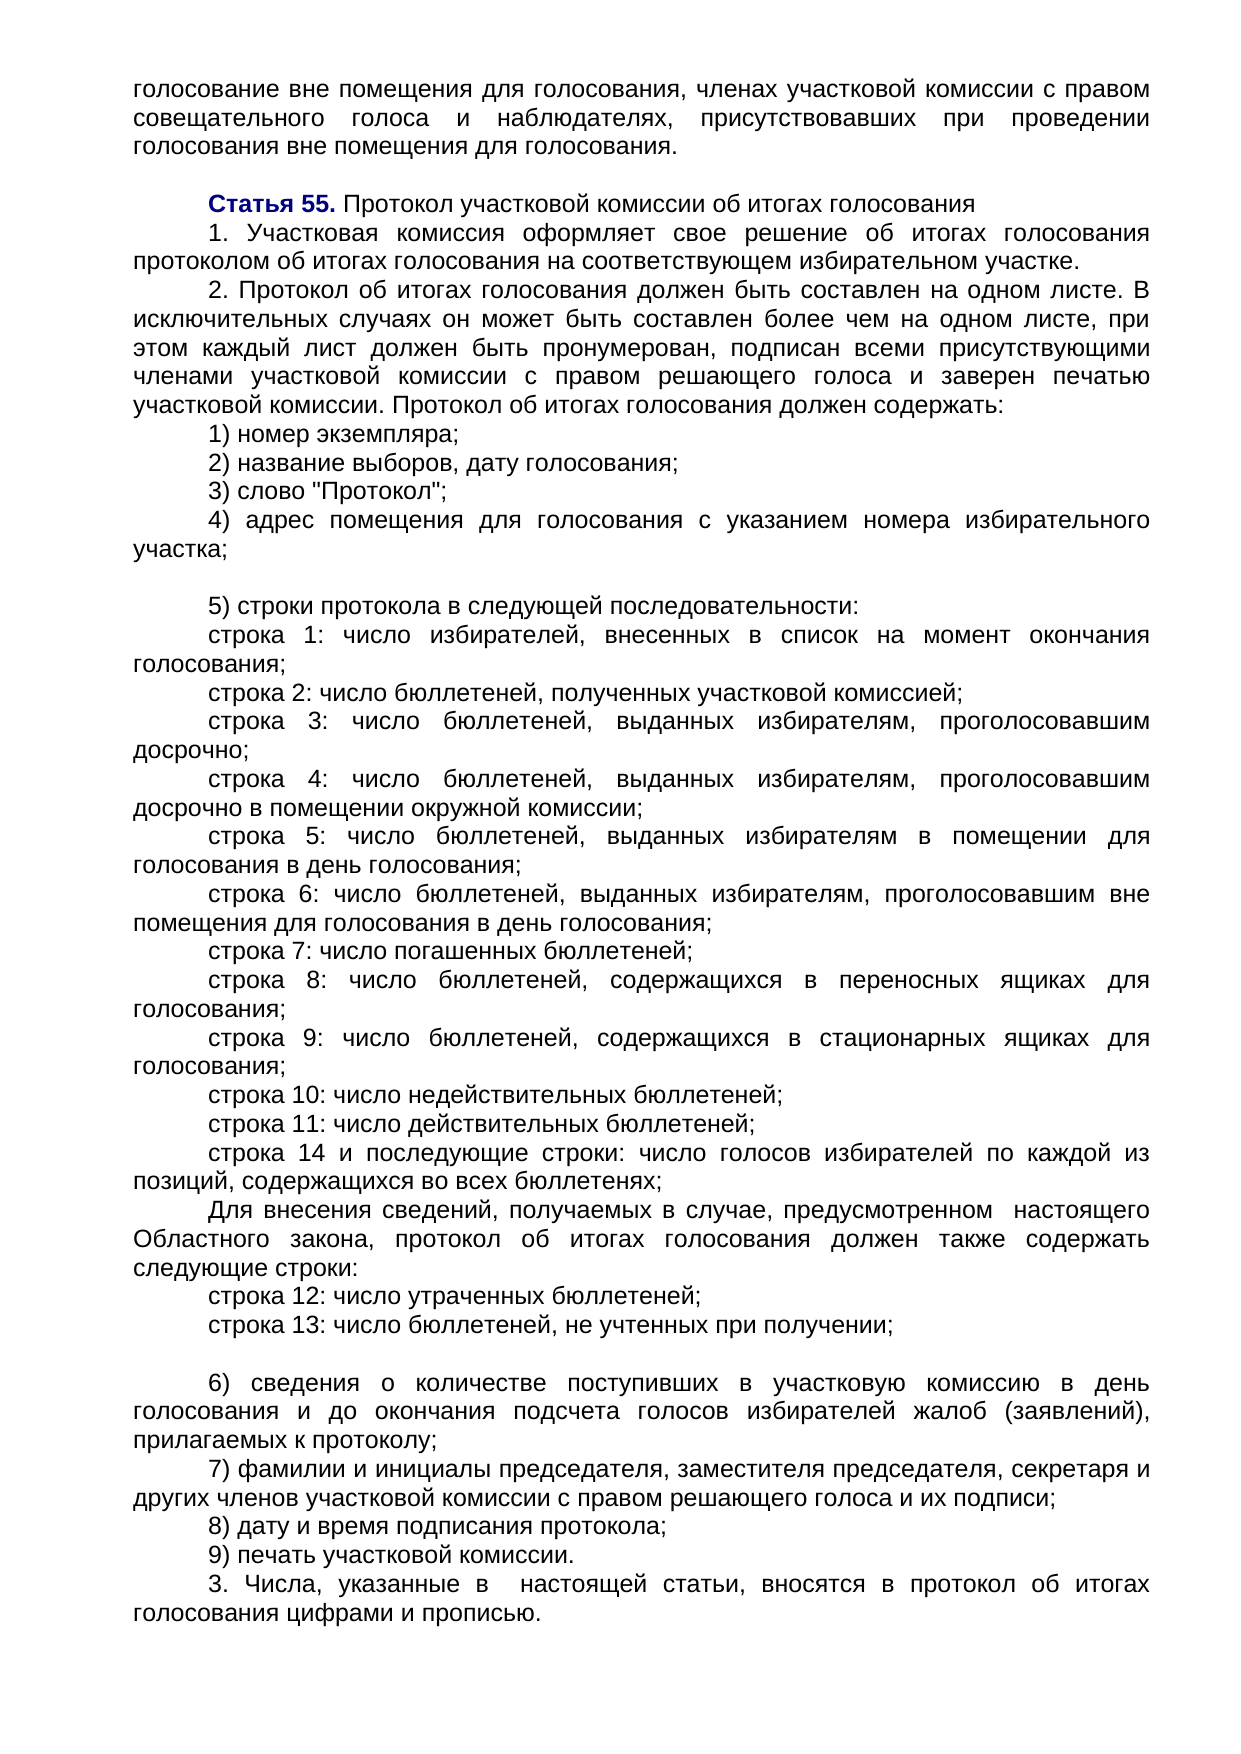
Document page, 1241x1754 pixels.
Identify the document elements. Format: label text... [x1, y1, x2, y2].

text 2. Протокол об итогах голосования должен быть составлен на одном листе. В исключительных случаях он может быть составлен более чем на одном листе, при этом каждый лист должен быть пронумерован, подписан всеми присутствующими членами участковой комиссии с правом решающего голоса и заверен печатью участковой комиссии. Протокол об итогах голосования должен содержать: [133, 275, 1152, 419]
text строка 8: число бюллетеней, содержащихся в переносных ящиках для голосования; [133, 965, 1152, 1023]
text голосование вне помещения для голосования, членах участковой комиссии с правом совещательного голоса и наблюдателях, присутствовавших при проведении голосования вне помещения для голосования. [133, 74, 1152, 160]
text 3) слово "Протокол"; [133, 476, 1152, 505]
text 4) адрес помещения для голосования с указанием номера избирательного участка; [133, 505, 1152, 563]
text 2) название выборов, дату голосования; [133, 448, 1152, 476]
text 6) сведения о количестве поступивших в участковую комиссию в день голосования и до окончания подсчета голосов избирателей жалоб (заявлений), прилагаемых к протоколу; [133, 1368, 1152, 1454]
text строка 11: число действительных бюллетеней; [133, 1109, 1152, 1138]
text 9) печать участковой комиссии. [133, 1540, 1152, 1569]
text строка 7: число погашенных бюллетеней; [133, 936, 1152, 965]
text 1. Участковая комиссия оформляет свое решение об итогах голосования протоколом об итогах голосования на соответствующем избирательном участке. [133, 218, 1152, 275]
text 1) номер экземпляра; [133, 419, 1152, 448]
text строка 4: число бюллетеней, выданных избирателям, проголосовавшим досрочно в помещении окружной комиссии; [133, 764, 1152, 821]
text строка 3: число бюллетеней, выданных избирателям, проголосовавшим досрочно; [133, 706, 1152, 764]
text строка 9: число бюллетеней, содержащихся в стационарных ящиках для голосования; [133, 1023, 1152, 1080]
text строка 12: число утраченных бюллетеней; [133, 1281, 1152, 1310]
text строка 5: число бюллетеней, выданных избирателям в помещении для голосования в день голосования; [133, 821, 1152, 879]
text строка 6: число бюллетеней, выданных избирателям, проголосовавшим вне помещения для голосования в день голосования; [133, 879, 1152, 936]
text 5) строки протокола в следующей последовательности: [133, 591, 1152, 620]
text строка 2: число бюллетеней, полученных участковой комиссией; [133, 678, 1152, 706]
text строка 13: число бюллетеней, не учтенных при получении; [133, 1310, 1152, 1339]
text Статья 55. Протокол участковой комиссии об итогах голосования [208, 189, 1152, 218]
text строка 10: число недействительных бюллетеней; [133, 1080, 1152, 1109]
text 3. Числа, указанные в настоящей статьи, вносятся в протокол об итогах голосования цифрами и прописью. [133, 1569, 1152, 1626]
text Для внесения сведений, получаемых в случае, предусмотренном настоящего Областного закона, протокол об итогах голосования должен также содержать следующие строки: [133, 1195, 1152, 1281]
text строка 14 и последующие строки: число голосов избирателей по каждой из позиций, содержащихся во всех бюллетенях; [133, 1138, 1152, 1195]
text строка 1: число избирателей, внесенных в список на момент окончания голосования; [133, 620, 1152, 678]
text 7) фамилии и инициалы председателя, заместителя председателя, секретаря и других членов участковой комиссии с правом решающего голоса и их подписи; [133, 1454, 1152, 1511]
text 8) дату и время подписания протокола; [133, 1511, 1152, 1540]
